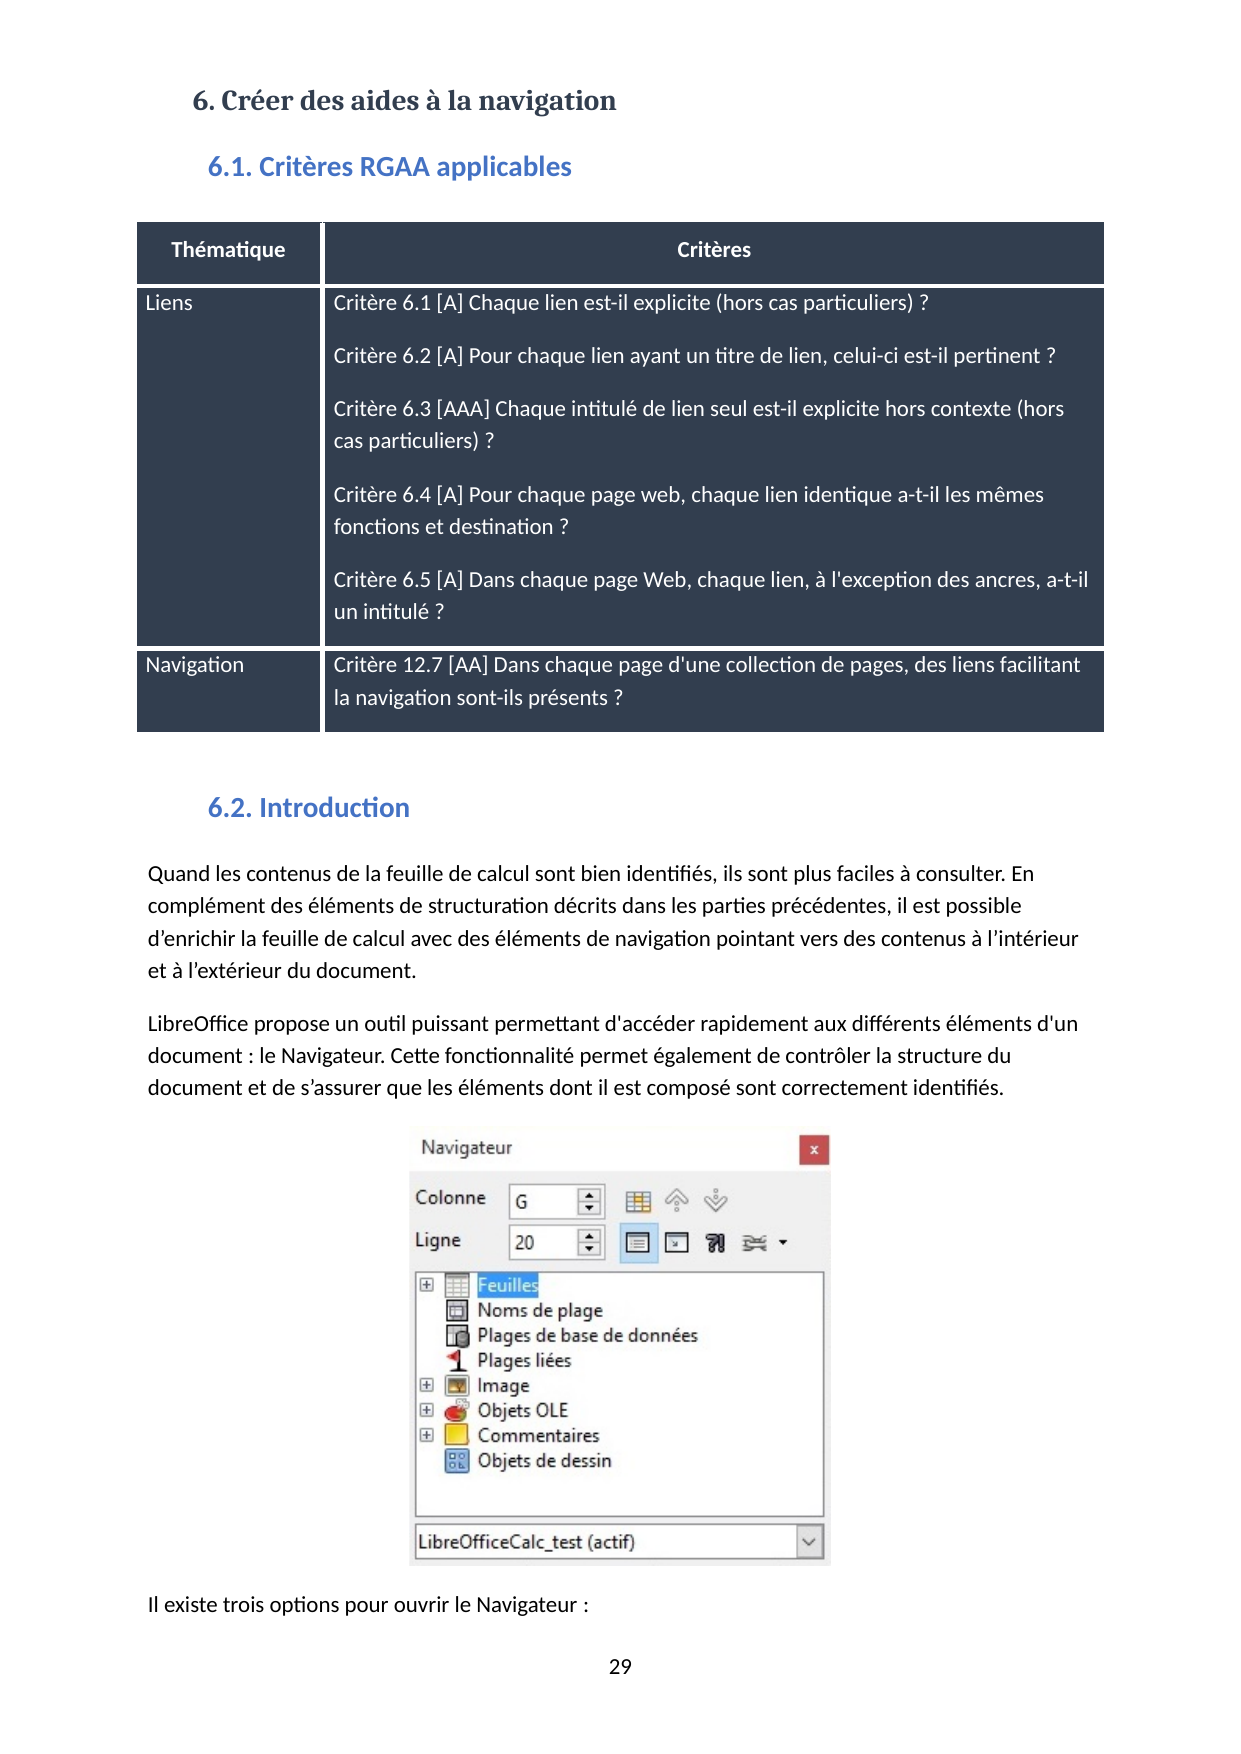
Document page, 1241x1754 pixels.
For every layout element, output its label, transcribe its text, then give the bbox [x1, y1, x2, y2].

table_cell Liens [137, 288, 320, 646]
subtitle 6. Créer des aides à la navigation [148, 84, 1093, 118]
picture [409, 1126, 831, 1566]
table_cell Critère 6.1 [A] Chaque lien est-il explicite (hors cas particuliers) ? Critère 6.2 [A] Pour chaque lien ayant un titre de lien, celui-ci est-il pertinent ? Critère 6.3 [AAA] Chaque intitulé de lien seul est-il explicite hors contexte (hors cas particuliers) ? Critère 6.4 [A] Pour chaque page web, chaque lien identique a-t-il les mêmes fonctions et destination ? Critère 6.5 [A] Dans chaque page Web, chaque lien, à l'exception des ancres, a-t-il un intitulé ? [325, 288, 1104, 646]
table_header Thématique [137, 222, 322, 284]
table_cell Critère 12.7 [AA] Dans chaque page d'une collection de pages, des liens facilitant la navigation sont-ils présents ? [325, 651, 1104, 732]
subtitle 6.2. Introduction [148, 789, 1093, 825]
text Il existe trois options pour ouvrir le Navigateur : [148, 1591, 1093, 1618]
text Quand les contenus de la feuille de calcul sont bien identifiés, ils sont plus faciles à consulter. En complément des éléments de structuration décrits dans les parties précédentes, il est possible d’enrichir la feuille de calcul avec des éléments de navigation pointant vers des contenus à l’intérieur et à l’extérieur du document. [148, 859, 1093, 984]
table_cell Navigation [137, 651, 320, 732]
table_header Critères [325, 222, 1104, 284]
subtitle 6.1. Critères RGAA applicables [148, 148, 1093, 183]
text LibreOffice propose un outil puissant permettant d'accéder rapidement aux différents éléments d'un document : le Navigateur. Cette fonctionnalité permet également de contrôler la structure du document et de s’assurer que les éléments dont il est composé sont correctement identifiés. [148, 1009, 1093, 1101]
